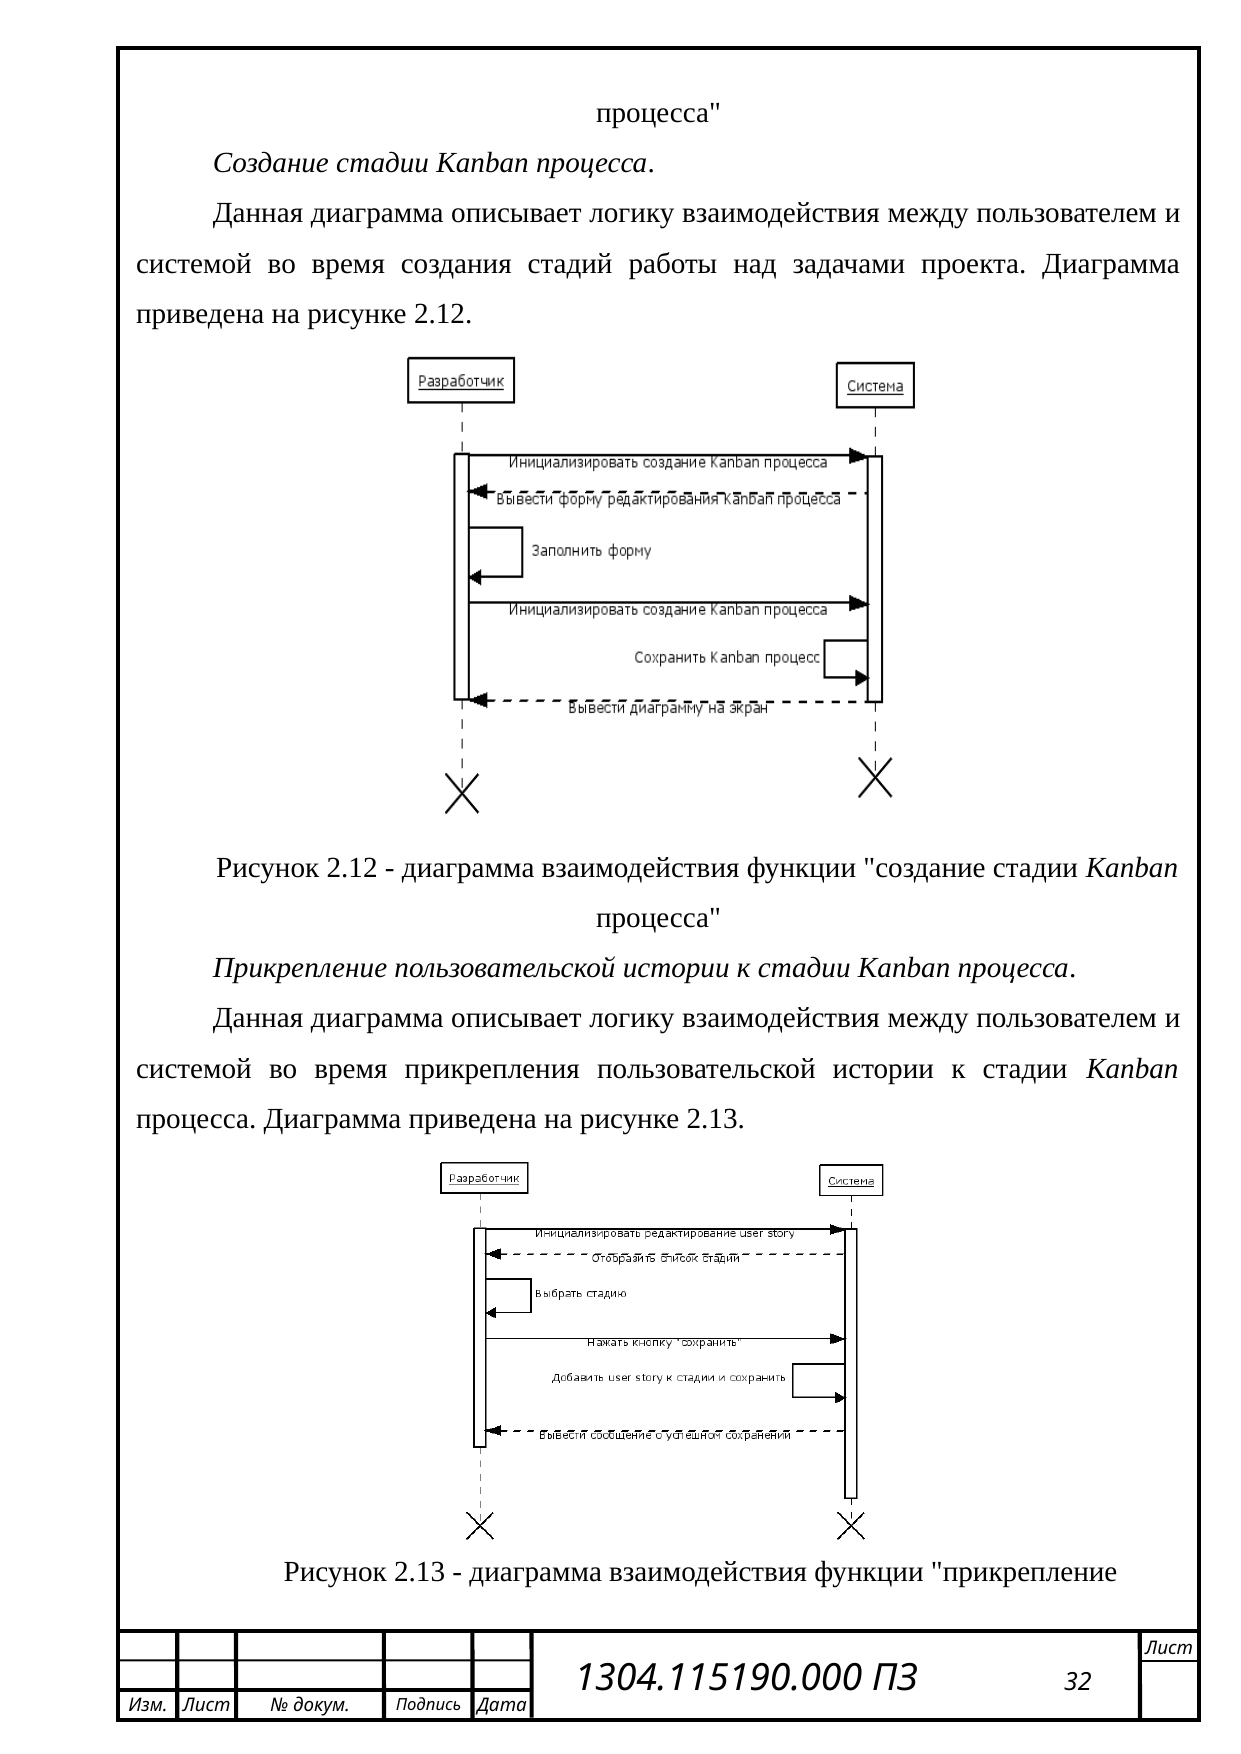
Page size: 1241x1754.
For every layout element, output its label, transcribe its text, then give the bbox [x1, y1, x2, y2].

text процесса" [136, 95, 1181, 128]
picture [401, 346, 916, 815]
text Данная диаграмма описывает логику взаимодействия между пользователем и системой во время прикрепления пользовательской истории к стадии Kanban процесса. Диаграмма приведена на рисунке 2.13. [136, 1001, 1181, 1135]
text Данная диаграмма описывает логику взаимодействия между пользователем и системой во время создания стадий работы над задачами проекта. Диаграмма приведена на рисунке 2.12. [136, 196, 1181, 330]
text Прикрепление пользовательской истории к стадии Kanban процесса. [136, 950, 1181, 984]
text Рисунок 2.13 - диаграмма взаимодействия функции "прикрепление [136, 1554, 1181, 1588]
text Создание стадии Kanban процесса. [136, 145, 1181, 179]
text Рисунок 2.12 - диаграмма взаимодействия функции "создание стадии Kanban процесса" [136, 850, 1181, 933]
picture [433, 1153, 884, 1540]
